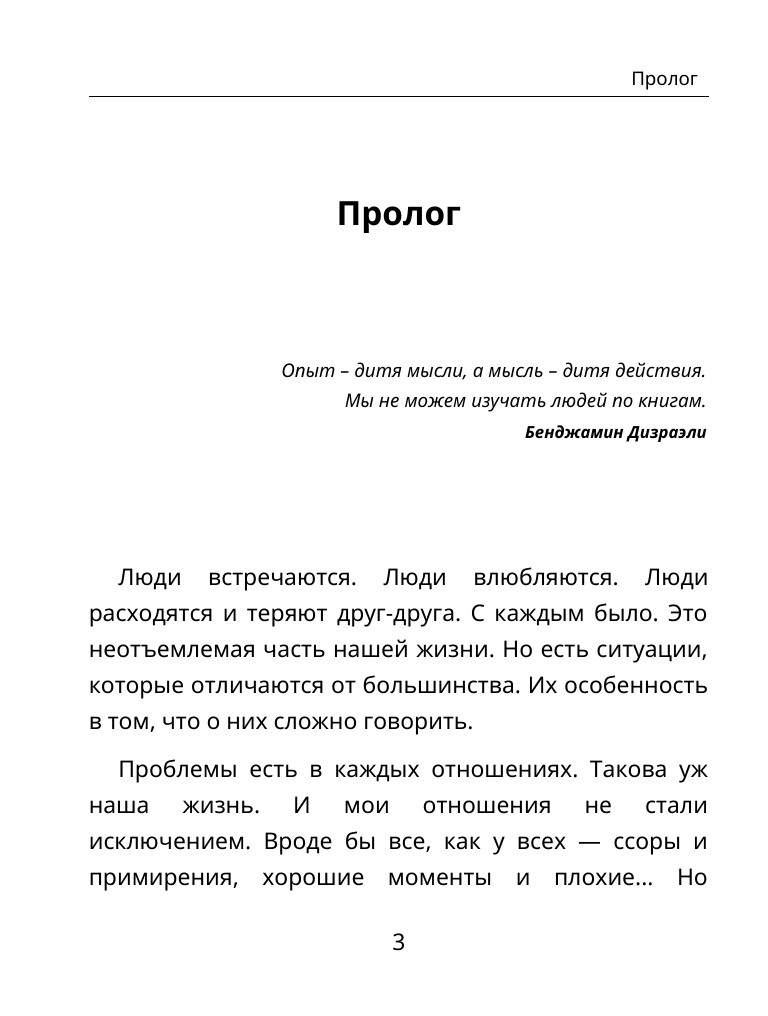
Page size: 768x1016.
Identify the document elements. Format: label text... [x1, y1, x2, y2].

subtitle Пролог [88, 185, 709, 235]
text Бенджамин Дизраэли [148, 413, 709, 443]
text Опыт – дитя мысли, а мысль – дитя действия. Мы не можем изучать людей по книгам. [266, 353, 709, 413]
text Люди встречаются. Люди влюбляются. Люди расходятся и теряют друг-друга. С каждым было. Это неотъемлемая часть нашей жизни. Но есть ситуации, которые отличаются от большинства. Их особенность в том, что о них сложно говорить. [88, 561, 709, 736]
text Проблемы есть в каждых отношениях. Такова уж наша жизнь. И мои отношения не стали исключением. Вроде бы все, как у всех — ссоры и примирения, хорошие моменты и плохие... Но [88, 753, 709, 892]
